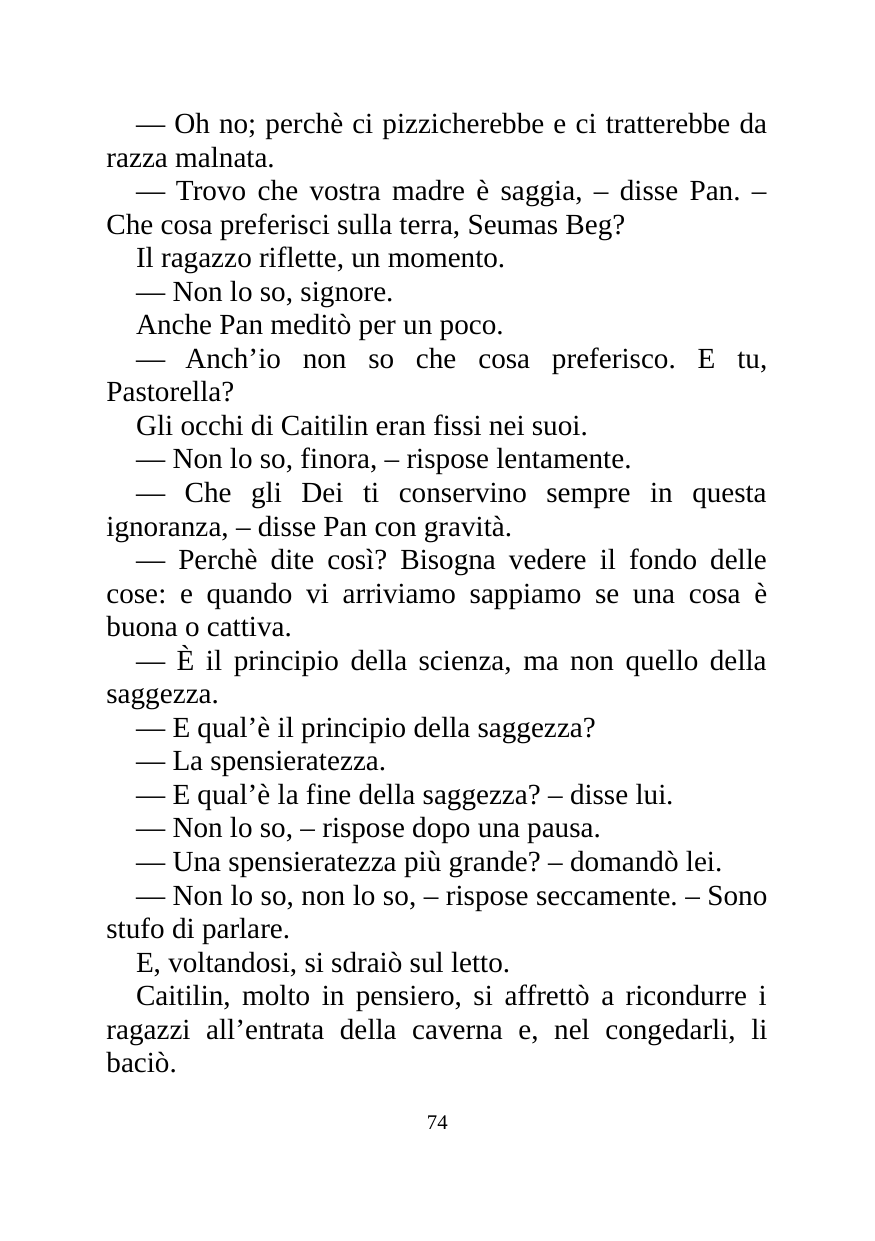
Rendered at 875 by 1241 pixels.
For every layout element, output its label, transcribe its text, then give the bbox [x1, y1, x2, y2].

text Gli occhi di Caitilin eran fissi nei suoi. [106, 408, 768, 442]
text — Non lo so, signore. [106, 274, 768, 307]
text — Non lo so, finora, – rispose lentamente. [106, 442, 768, 475]
text — La spensieratezza. [106, 743, 768, 777]
text — E qual’è la fine della saggezza? – disse lui. [106, 777, 768, 811]
text — Anch’io non so che cosa preferisco. E tu, Pastorella? [106, 341, 768, 408]
text — Una spensieratezza più grande? – domandò lei. [106, 844, 768, 878]
text — E qual’è il principio della saggezza? [106, 710, 768, 743]
text — È il principio della scienza, ma non quello della saggezza. [106, 643, 768, 710]
text — Trovo che vostra madre è saggia, – disse Pan. – Che cosa preferisci sulla terra, Seumas Beg? [106, 173, 768, 240]
text — Non lo so, – rispose dopo una pausa. [106, 811, 768, 844]
text — Che gli Dei ti conservino sempre in questa ignoranza, – disse Pan con gravità. [106, 475, 768, 542]
text E, voltandosi, si sdraiò sul letto. [106, 945, 768, 978]
text — Perchè dite così? Bisogna vedere il fondo delle cose: e quando vi arriviamo sappiamo se una cosa è buona o cattiva. [106, 542, 768, 643]
text — Oh no; perchè ci pizzicherebbe e ci tratterebbe da razza malnata. [106, 106, 768, 173]
text Il ragazzo riflette, un momento. [106, 240, 768, 274]
text Caitilin, molto in pensiero, si affrettò a ricondurre i ragazzi all’entrata della caverna e, nel congedarli, li baciò. [106, 978, 768, 1079]
text Anche Pan meditò per un poco. [106, 307, 768, 341]
text — Non lo so, non lo so, – rispose seccamente. – Sono stufo di parlare. [106, 878, 768, 945]
